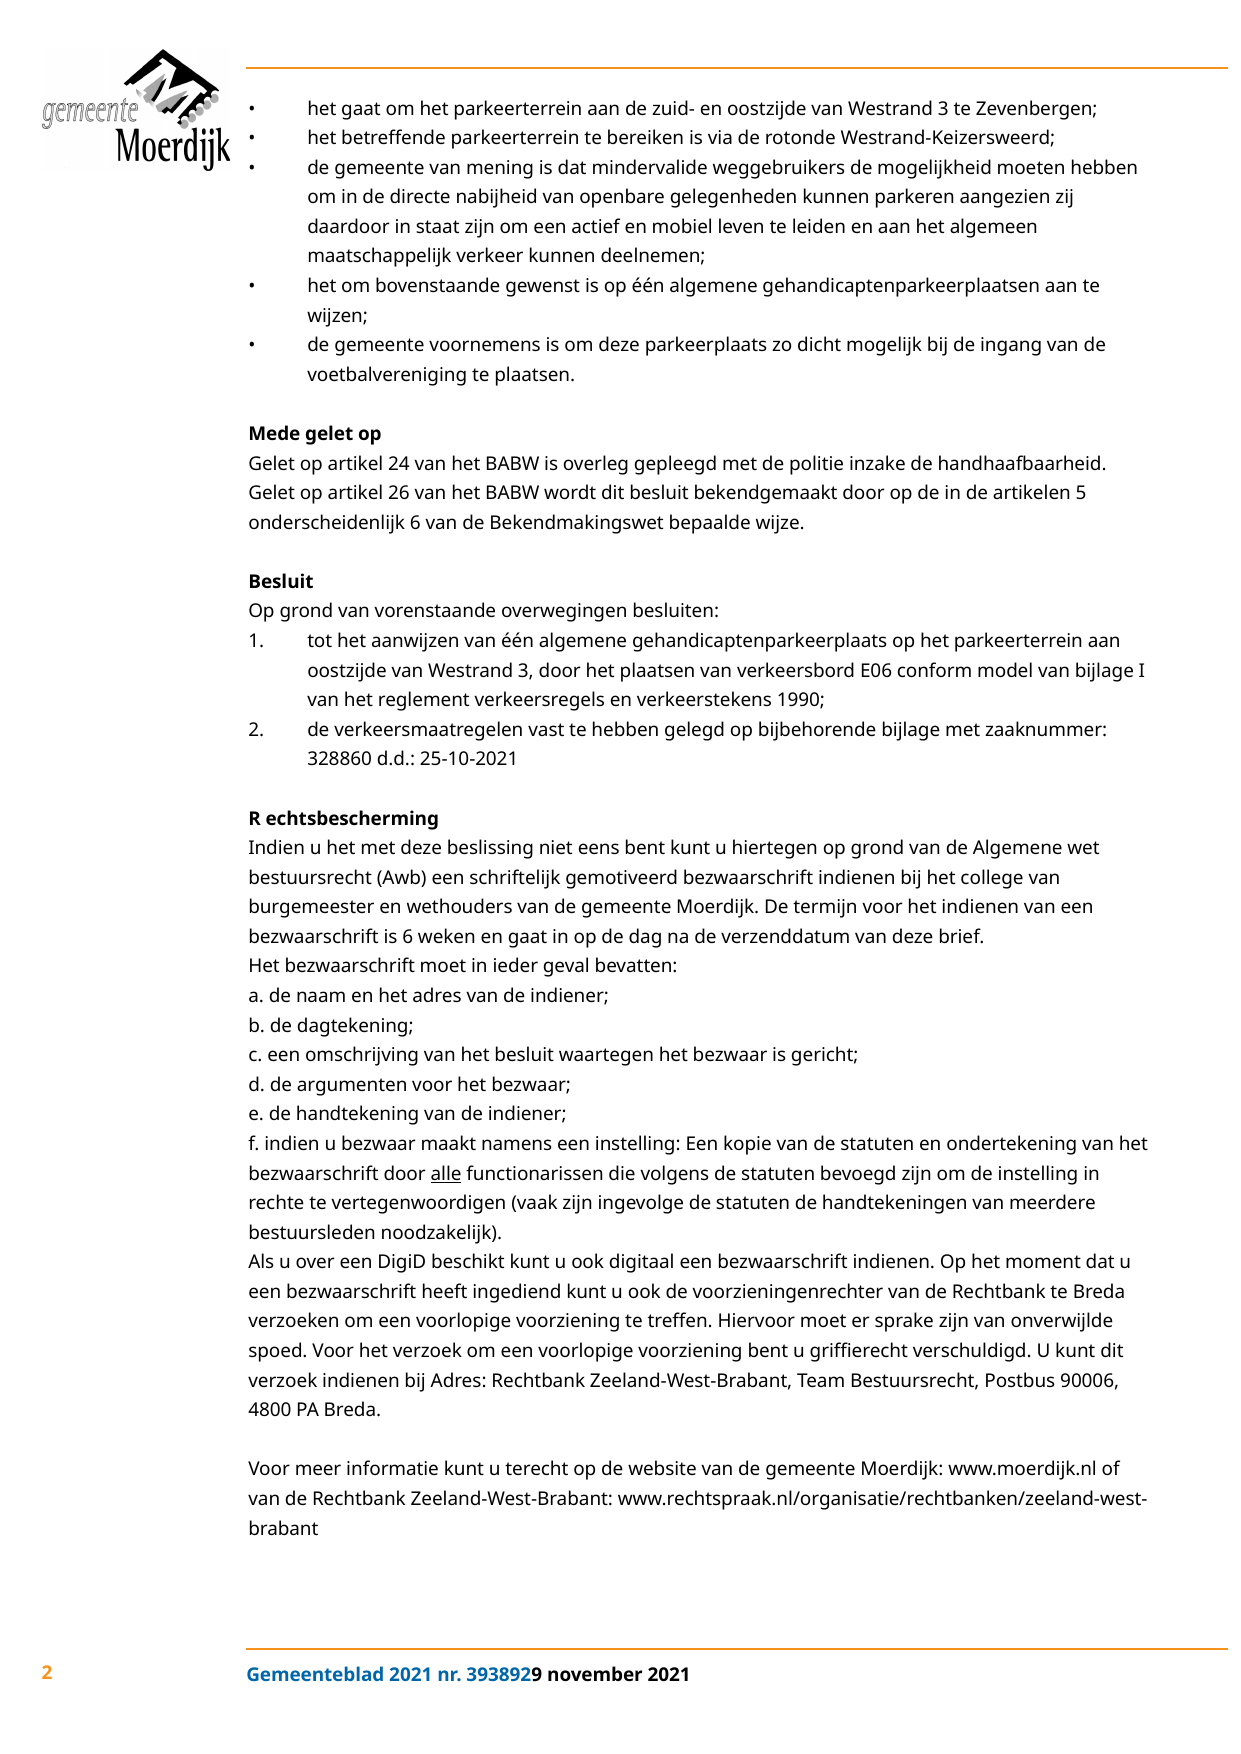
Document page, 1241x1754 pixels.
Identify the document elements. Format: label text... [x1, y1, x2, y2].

text d. de argumenten voor het bezwaar; [248, 1071, 1152, 1097]
list het gaat om het parkeerterrein aan de zuid- en oostzijde van Westrand 3 te Zevenbergen; [248, 95, 1152, 121]
list de gemeente voornemens is om deze parkeerplaats zo dicht mogelijk bij de ingang van de voetbalvereniging te plaatsen. [248, 331, 1152, 387]
list de verkeersmaatregelen vast te hebben gelegd op bijbehorende bijlage met zaaknummer: 328860 d.d.: 25-10-2021 [248, 716, 1152, 771]
list tot het aanwijzen van één algemene gehandicaptenparkeerplaats op het parkeerterrein aan oostzijde van Westrand 3, door het plaatsen van verkeersbord E06 conform model van bijlage I van het reglement verkeersregels en verkeerstekens 1990; [248, 627, 1152, 712]
text Het bezwaarschrift moet in ieder geval bevatten: [248, 953, 1152, 978]
text e. de handtekening van de indiener; [248, 1101, 1152, 1126]
list het om bovenstaande gewenst is op één algemene gehandicaptenparkeerplaatsen aan te wijzen; [248, 272, 1152, 328]
text c. een omschrijving van het besluit waartegen het bezwaar is gericht; [248, 1041, 1152, 1067]
list de gemeente van mening is dat mindervalide weggebruikers de mogelijkheid moeten hebben om in de directe nabijheid van openbare gelegenheden kunnen parkeren aangezien zij daardoor in staat zijn om een actief en mobiel leven te leiden en aan het algemeen maatschappelijk verkeer kunnen deelnemen; [248, 154, 1152, 268]
text Besluit [248, 568, 1152, 594]
list het betreffende parkeerterrein te bereiken is via de rotonde Westrand-Keizersweerd; [248, 124, 1152, 150]
text Indien u het met deze beslissing niet eens bent kunt u hiertegen op grond van de Algemene wet bestuursrecht (Awb) een schriftelijk gemotiveerd bezwaarschrift indienen bij het college van burgemeester en wethouders van de gemeente Moerdijk. De termijn voor het indienen van een bezwaarschrift is 6 weken en gaat in op de dag na de verzenddatum van deze brief. [248, 834, 1152, 949]
picture [41, 47, 231, 172]
text Als u over een DigiD beschikt kunt u ook digitaal een bezwaarschrift indienen. Op het moment dat u een bezwaarschrift heeft ingediend kunt u ook de voorzieningenrechter van de Rechtbank te Breda verzoeken om een voorlopige voorziening te treffen. Hiervoor moet er sprake zijn van onverwijlde spoed. Voor het verzoek om een voorlopige voorziening bent u griffierecht verschuldigd. U kunt dit verzoek indienen bij Adres: Rechtbank Zeeland-West-Brabant, Team Bestuursrecht, Postbus 90006, 4800 PA Breda. [248, 1248, 1152, 1422]
text Gelet op artikel 26 van het BABW wordt dit besluit bekendgemaakt door op de in de artikelen 5 onderscheidenlijk 6 van de Bekendmakingswet bepaalde wijze. [248, 479, 1152, 535]
text Mede gelet op [248, 420, 1152, 446]
text Op grond van vorenstaande overwegingen besluiten: [248, 598, 1152, 623]
text b. de dagtekening; [248, 1012, 1152, 1038]
text f. indien u bezwaar maakt namens een instelling: Een kopie van de statuten en ondertekening van het bezwaarschrift door alle functionarissen die volgens de statuten bevoegd zijn om de instelling in rechte te vertegenwoordigen (vaak zijn ingevolge de statuten de handtekeningen van meerdere bestuursleden noodzakelijk). [248, 1130, 1152, 1245]
text Gelet op artikel 24 van het BABW is overleg gepleegd met de politie inzake de handhaafbaarheid. [248, 450, 1152, 476]
text a. de naam en het adres van de indiener; [248, 982, 1152, 1008]
text R echtsbescherming [248, 805, 1152, 831]
text Voor meer informatie kunt u terecht op de website van de gemeente Moerdijk: www.moerdijk.nl of van de Rechtbank Zeeland-West-Brabant: www.rechtspraak.nl/organisatie/rechtbanken/zeeland-west-brabant [248, 1456, 1152, 1541]
